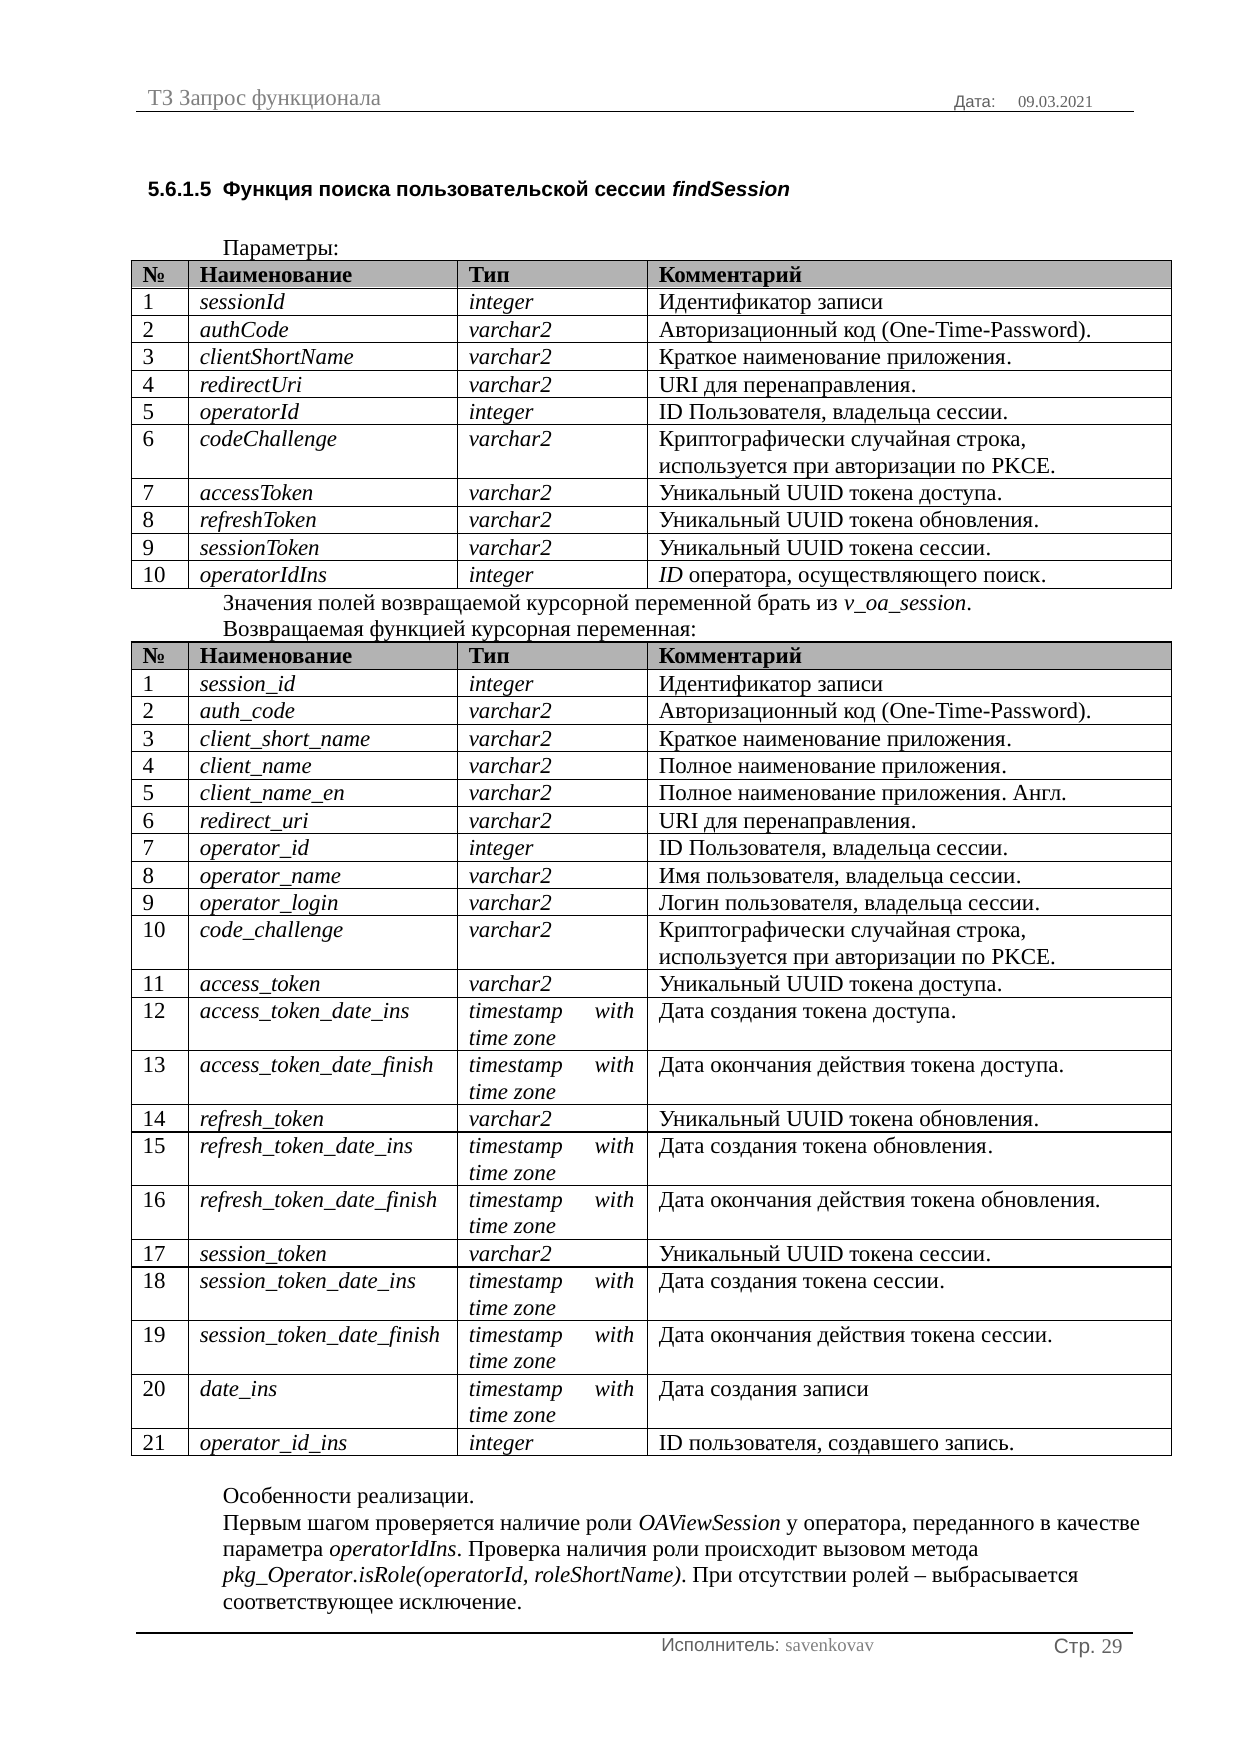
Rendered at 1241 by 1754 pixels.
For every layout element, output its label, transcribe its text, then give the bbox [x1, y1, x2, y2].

table_cell operator_login [189, 889, 457, 915]
table_cell 16 [132, 1186, 188, 1239]
table_cell code_challenge [189, 916, 457, 969]
table_cell 1 [132, 289, 188, 315]
table_header Комментарий [648, 643, 1171, 669]
table_cell timestamp with time zone [458, 1268, 647, 1320]
table_cell Полное наименование приложения. Англ. [648, 780, 1171, 806]
table_header Комментарий [648, 261, 1171, 287]
table_cell 4 [132, 752, 188, 778]
table_cell varchar2 [458, 1240, 647, 1266]
table_cell ID Пользователя, владельца сессии. [648, 398, 1171, 424]
table_cell authСode [189, 316, 457, 342]
table_cell timestamp with time zone [458, 998, 647, 1050]
text Возвращаемая функцией курсорная переменная: [223, 615, 1152, 641]
table_cell 5 [132, 398, 188, 424]
table_cell Дата создания записи [648, 1375, 1171, 1428]
table_cell Уникальный UUID токена доступа. [648, 970, 1171, 997]
text Параметры: [223, 234, 1152, 260]
table_cell Уникальный UUID токена обновления. [648, 1105, 1171, 1131]
table_cell 8 [132, 862, 188, 888]
table_cell sessionToken [189, 534, 457, 560]
table_cell 10 [132, 561, 188, 588]
table_cell Идентификатор записи [648, 289, 1171, 315]
table_cell varchar2 [458, 916, 647, 969]
table_cell operator_name [189, 862, 457, 888]
table_cell integer [458, 289, 647, 315]
table_header Наименование [189, 643, 457, 669]
table_cell varchar2 [458, 725, 647, 751]
table_cell Дата создания токена доступа. [648, 998, 1171, 1050]
text Особенности реализации. [223, 1482, 1152, 1509]
table_cell 2 [132, 697, 188, 724]
table_cell 3 [132, 343, 188, 369]
table_header Тип [458, 643, 647, 669]
table_cell varchar2 [458, 697, 647, 724]
table_cell auth_code [189, 697, 457, 724]
table_cell integer [458, 398, 647, 424]
table_cell redirect_uri [189, 807, 457, 833]
table_cell 5 [132, 780, 188, 806]
table_cell refreshToken [189, 507, 457, 533]
table_cell 17 [132, 1240, 188, 1266]
table_cell Криптографически случайная строка, используется при авторизации по PKCE. [648, 425, 1171, 478]
table_cell operator_id [189, 834, 457, 861]
table_cell operatorIdIns [189, 561, 457, 588]
table_cell 19 [132, 1321, 188, 1374]
table_cell varchar2 [458, 479, 647, 506]
table_cell Полное наименование приложения. [648, 752, 1171, 778]
table_cell integer [458, 561, 647, 588]
table_cell varchar2 [458, 970, 647, 997]
table_cell Дата окончания действия токена сессии. [648, 1321, 1171, 1374]
subtitle Функция поиска пользовательской сессии findSession [148, 177, 1152, 201]
table_cell Дата окончания действия токена доступа. [648, 1051, 1171, 1104]
table_cell Логин пользователя, владельца сессии. [648, 889, 1171, 915]
table_cell 2 [132, 316, 188, 342]
table_header Тип [458, 261, 647, 287]
table_cell date_ins [189, 1375, 457, 1428]
table_cell Краткое наименование приложения. [648, 343, 1171, 369]
table_cell varchar2 [458, 371, 647, 397]
table_cell operator_id_ins [189, 1429, 457, 1455]
table_cell sessionId [189, 289, 457, 315]
table_cell Авторизационный код (One-Time-Password). [648, 316, 1171, 342]
table_cell Дата окончания действия токена обновления. [648, 1186, 1171, 1239]
table_cell 15 [132, 1133, 188, 1185]
table_cell varchar2 [458, 862, 647, 888]
table_cell refresh_token [189, 1105, 457, 1131]
table_cell varchar2 [458, 752, 647, 778]
table_cell timestamp with time zone [458, 1133, 647, 1185]
table_cell 9 [132, 889, 188, 915]
text Значения полей возвращаемой курсорной переменной брать из v_oa_session. [223, 589, 1152, 615]
table_cell client_name [189, 752, 457, 778]
table_cell access_token_date_finish [189, 1051, 457, 1104]
table_cell 9 [132, 534, 188, 560]
table_cell session_token_date_ins [189, 1268, 457, 1320]
table_cell 8 [132, 507, 188, 533]
table_cell Уникальный UUID токена доступа. [648, 479, 1171, 506]
table_cell session_token_date_finish [189, 1321, 457, 1374]
table_cell Криптографически случайная строка, используется при авторизации по PKCE. [648, 916, 1171, 969]
table_cell varchar2 [458, 425, 647, 478]
table_cell 14 [132, 1105, 188, 1131]
table_cell 10 [132, 916, 188, 969]
table_cell redirectUri [189, 371, 457, 397]
table_cell 7 [132, 834, 188, 861]
table_cell Уникальный UUID токена сессии. [648, 534, 1171, 560]
table_cell ID оператора, осуществляющего поиск. [648, 561, 1171, 588]
table_cell Дата создания токена обновления. [648, 1133, 1171, 1185]
table_cell integer [458, 1429, 647, 1455]
table_cell сlient_short_name [189, 725, 457, 751]
table_cell 4 [132, 371, 188, 397]
table_cell 6 [132, 425, 188, 478]
table_header Наименование [189, 261, 457, 287]
table_cell varchar2 [458, 889, 647, 915]
text Первым шагом проверяется наличие роли OAViewSession у оператора, переданного в качестве параметра operatorIdIns. Проверка наличия роли происходит вызовом метода pkg_Operator.isRole(operatorId, roleShortName). При отсутствии ролей – выбрасывается соответствующее исключение. [223, 1509, 1152, 1614]
table_cell access_token_date_ins [189, 998, 457, 1050]
table_cell Авторизационный код (One-Time-Password). [648, 697, 1171, 724]
table_cell varchar2 [458, 316, 647, 342]
table_cell 18 [132, 1268, 188, 1320]
table_cell 7 [132, 479, 188, 506]
table_cell varchar2 [458, 807, 647, 833]
table_cell timestamp with time zone [458, 1375, 647, 1428]
table_cell 21 [132, 1429, 188, 1455]
table_cell 12 [132, 998, 188, 1050]
table_cell client_name_en [189, 780, 457, 806]
table_cell integer [458, 834, 647, 861]
table_cell Дата создания токена сессии. [648, 1268, 1171, 1320]
table_cell ID пользователя, создавшего запись. [648, 1429, 1171, 1455]
table_cell Идентификатор записи [648, 670, 1171, 696]
table_cell varchar2 [458, 780, 647, 806]
table_cell 6 [132, 807, 188, 833]
table_cell access_token [189, 970, 457, 997]
table_cell accessToken [189, 479, 457, 506]
table_cell integer [458, 670, 647, 696]
table_cell timestamp with time zone [458, 1051, 647, 1104]
table_header № [132, 643, 188, 669]
table_cell Краткое наименование приложения. [648, 725, 1171, 751]
table_cell URI для перенаправления. [648, 371, 1171, 397]
table_cell 13 [132, 1051, 188, 1104]
table_cell clientShortName [189, 343, 457, 369]
table_cell Имя пользователя, владельца сессии. [648, 862, 1171, 888]
table_cell varchar2 [458, 534, 647, 560]
table_cell 1 [132, 670, 188, 696]
table_cell operatorId [189, 398, 457, 424]
table_cell timestamp with time zone [458, 1321, 647, 1374]
table_cell varchar2 [458, 343, 647, 369]
table_cell ID Пользователя, владельца сессии. [648, 834, 1171, 861]
table_cell 11 [132, 970, 188, 997]
table_header № [132, 261, 188, 287]
table_cell codeChallenge [189, 425, 457, 478]
table_cell refresh_token_date_ins [189, 1133, 457, 1185]
table_cell Уникальный UUID токена сессии. [648, 1240, 1171, 1266]
table_cell timestamp with time zone [458, 1186, 647, 1239]
table_cell refresh_token_date_finish [189, 1186, 457, 1239]
table_cell session_id [189, 670, 457, 696]
table_cell varchar2 [458, 1105, 647, 1131]
table_cell session_token [189, 1240, 457, 1266]
table_cell 20 [132, 1375, 188, 1428]
table_cell 3 [132, 725, 188, 751]
table_cell URI для перенаправления. [648, 807, 1171, 833]
table_cell Уникальный UUID токена обновления. [648, 507, 1171, 533]
table_cell varchar2 [458, 507, 647, 533]
